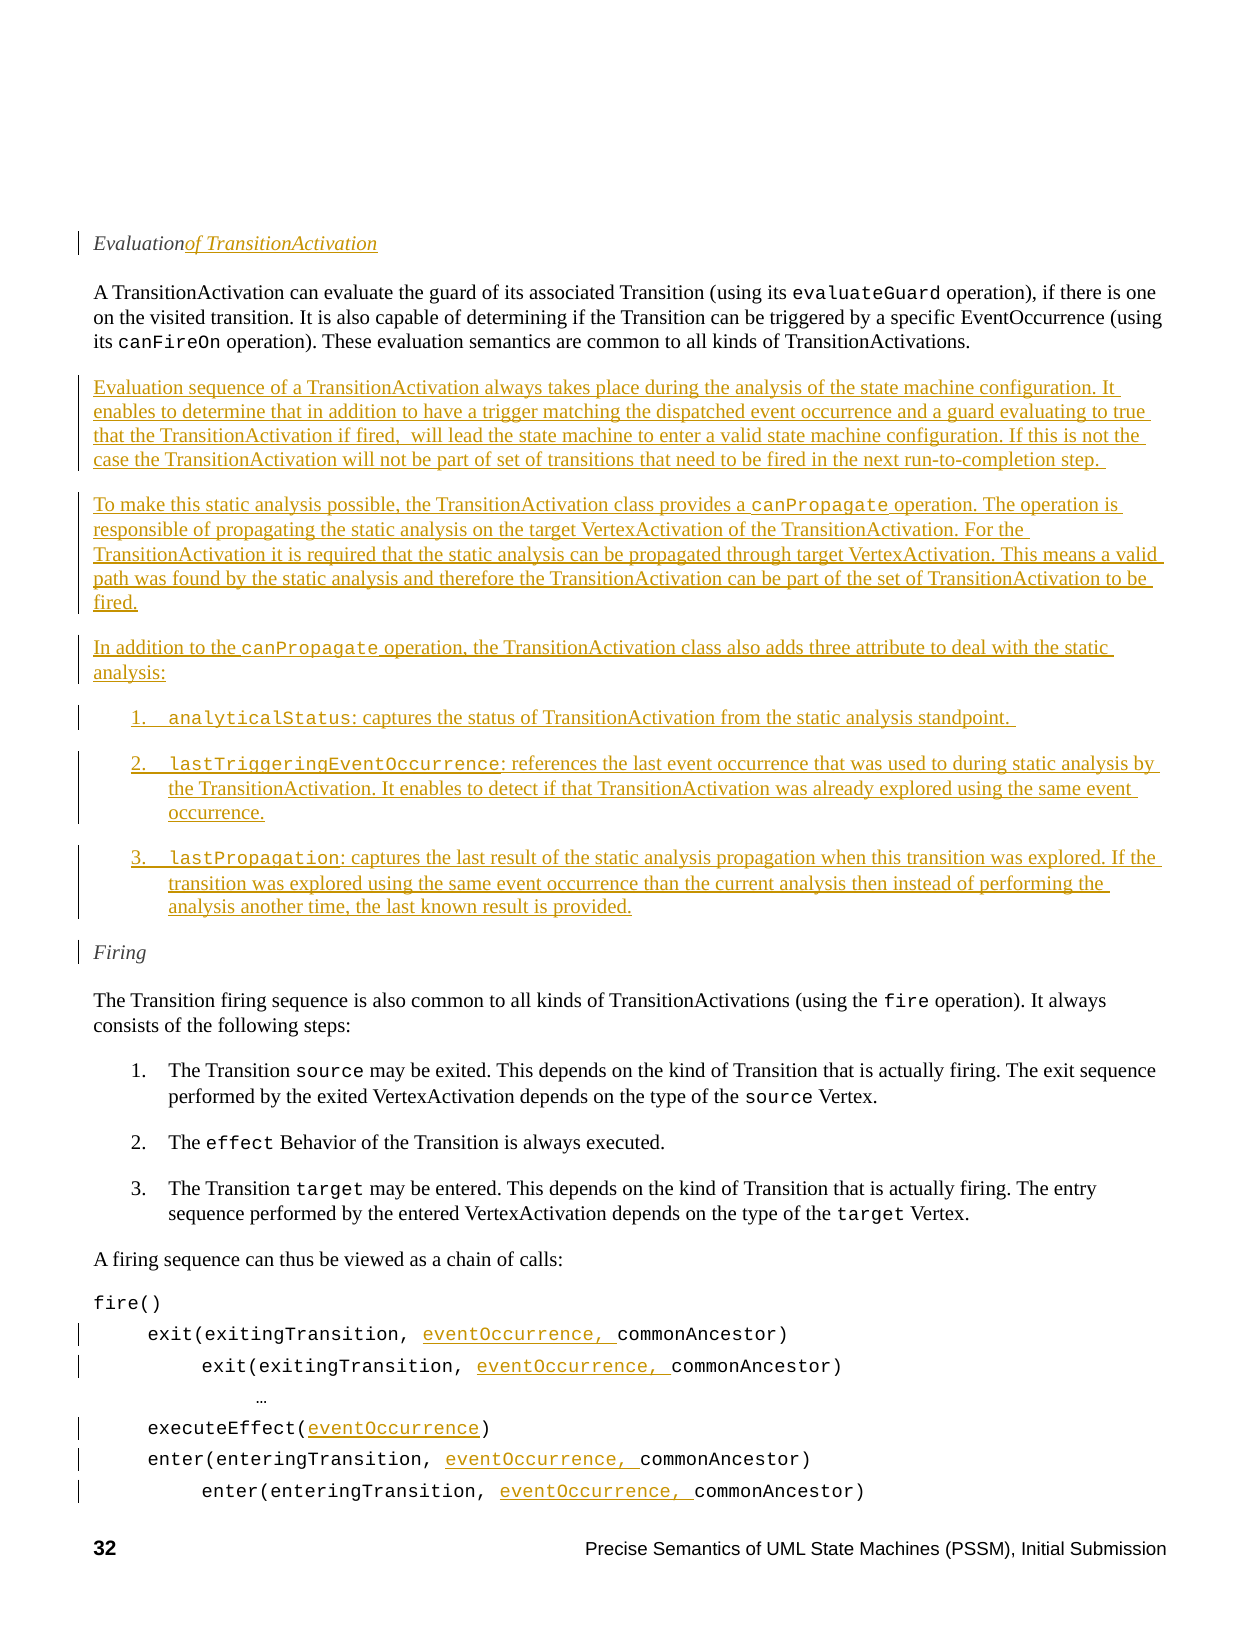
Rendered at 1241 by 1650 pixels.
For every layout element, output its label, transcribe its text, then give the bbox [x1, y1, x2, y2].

list The Transition target may be entered. This depends on the kind of Transition that is actually firing. The entry sequence performed by the entered VertexActivation depends on the type of the target Vertex. [131, 1176, 1164, 1226]
list analyticalStatus: captures the status of TransitionActivation from the static analysis standpoint. [131, 705, 1164, 730]
list lastTriggeringEventOccurrence: references the last event occurrence that was used to during static analysis by the TransitionActivation. It enables to detect if that TransitionActivation was already explored using the same event occurrence. [131, 751, 1164, 824]
text A TransitionActivation can evaluate the guard of its associated Transition (using its evaluateGuard operation), if there is one on the visited transition. It is also capable of determining if the Transition can be triggered by a specific EventOccurrence (using its canFireOn operation). These evaluation semantics are common to all kinds of TransitionActivations. [93, 280, 1164, 354]
text path was found by the static analysis and therefore the TransitionActivation can be part of the set of TransitionActivation to be fired. [93, 564, 1164, 614]
text exit(exitingTransition, eventOccurrence, commonAncestor) [93, 1323, 1164, 1346]
text To make this static analysis possible, the TransitionActivation class provides a canPropagate operation. The operation is responsible of propagating the static analysis on the target VertexActivation of the TransitionActivation. For the TransitionActivation it is required that the static analysis can be propagated through target VertexActivation. This means a valid [93, 492, 1164, 562]
list lastPropagation: captures the last result of the static analysis propagation when this transition was explored. If the transition was explored using the same event occurrence than the current analysis then instead of performing the analysis another time, the last known result is provided. [131, 845, 1164, 918]
subtitle Firing [93, 939, 1164, 964]
list The effect Behavior of the Transition is always executed. [131, 1130, 1164, 1155]
text executeEffect(eventOccurrence) [93, 1417, 1164, 1440]
text enter(enteringTransition, eventOccurrence, commonAncestor) [93, 1448, 1164, 1471]
text … [93, 1386, 1164, 1409]
text fire() [93, 1292, 1164, 1315]
list The Transition source may be exited. This depends on the kind of Transition that is actually firing. The exit sequence performed by the exited VertexActivation depends on the type of the source Vertex. [131, 1058, 1164, 1109]
text Evaluation sequence of a TransitionActivation always takes place during the analysis of the state machine configuration. It enables to determine that in addition to have a trigger matching the dispatched event occurrence and a guard evaluating to true that the TransitionActivation if fired, will lead the state machine to enter a valid state machine configuration. If this is not the case the TransitionActivation will not be part of set of transitions that need to be fired in the next run-to-completion step. [93, 375, 1164, 471]
text A firing sequence can thus be viewed as a chain of calls: [93, 1247, 1164, 1271]
text In addition to the canPropagate operation, the TransitionActivation class also adds three attribute to deal with the static analysis: [93, 635, 1164, 684]
text enter(enteringTransition, eventOccurrence, commonAncestor) [93, 1480, 1164, 1503]
subtitle Evaluationof TransitionActivation [93, 231, 1164, 255]
text exit(exitingTransition, eventOccurrence, commonAncestor) [93, 1355, 1164, 1378]
text The Transition firing sequence is also common to all kinds of TransitionActivations (using the fire operation). It always consists of the following steps: [93, 988, 1164, 1037]
